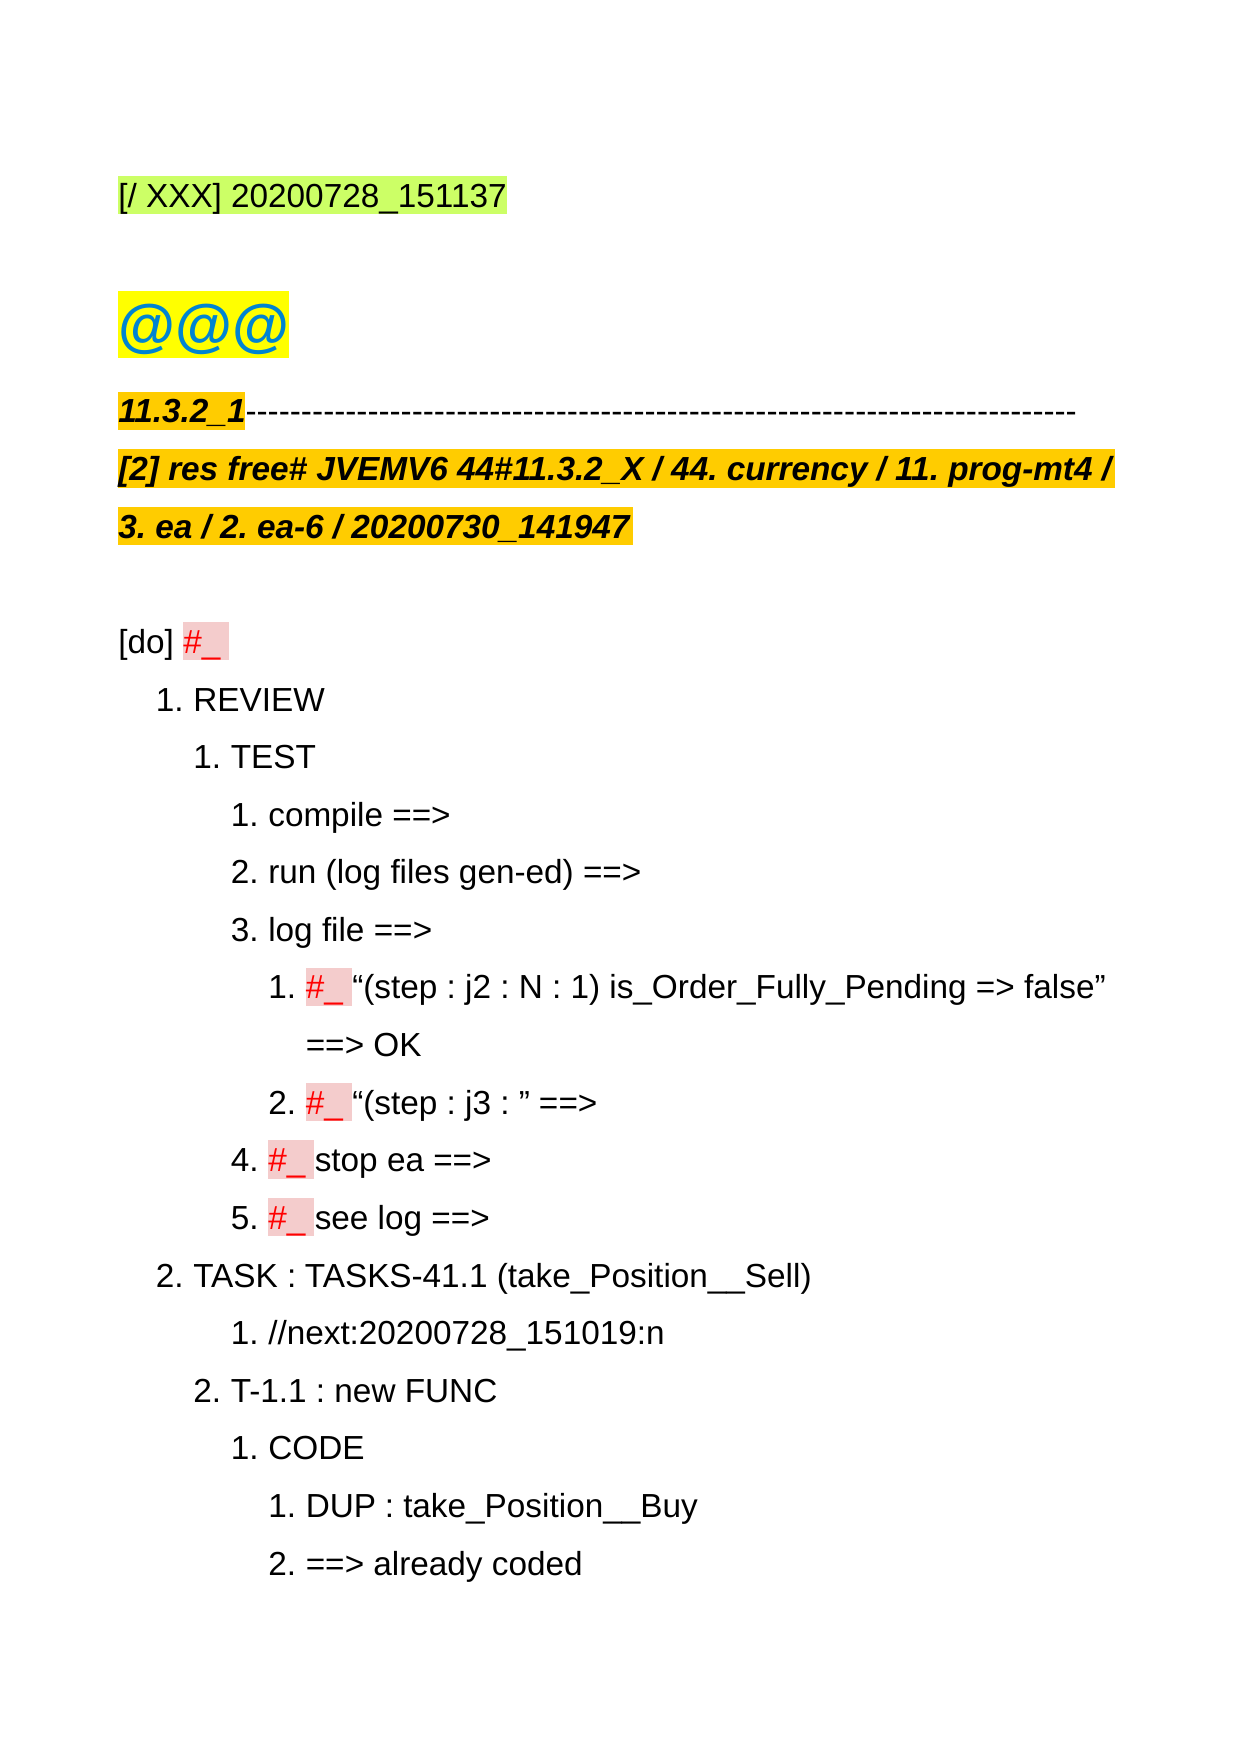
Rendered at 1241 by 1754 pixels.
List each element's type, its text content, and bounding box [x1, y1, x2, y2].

list #_ stop ea ==> [231, 1140, 1122, 1179]
list TASK : TASKS-41.1 (take_Position__Sell) [156, 1256, 1122, 1294]
list TEST [193, 737, 1122, 776]
list REVIEW [156, 679, 1122, 718]
list log file ==> [231, 910, 1122, 948]
text [do] #_ [118, 622, 1122, 660]
list compile ==> [231, 795, 1122, 833]
list run (log files gen-ed) ==> [231, 852, 1122, 891]
text [/ XXX] 20200728_151137 [118, 118, 1122, 214]
text @@@ [118, 291, 1122, 358]
list T-1.1 : new FUNC [193, 1371, 1122, 1409]
list //next:20200728_151019:n [231, 1313, 1122, 1352]
list #_ “(step : j3 : ” ==> [268, 1083, 1122, 1121]
list #_ see log ==> [231, 1198, 1122, 1236]
list DUP : take_Position__Buy [268, 1486, 1122, 1524]
text [2] res free# JVEMV6 44#11.3.2_X / 44. currency / 11. prog-mt4 / 3. ea / 2. ea-6 / 20200730_141947 [118, 449, 1122, 545]
list CODE [231, 1428, 1122, 1467]
text 11.3.2_1--------------------------------------------------------------------------- [118, 392, 1122, 430]
list ==> already coded [268, 1544, 1122, 1582]
list #_ “(step : j2 : N : 1) is_Order_Fully_Pending => false” ==> OK [268, 968, 1122, 1064]
